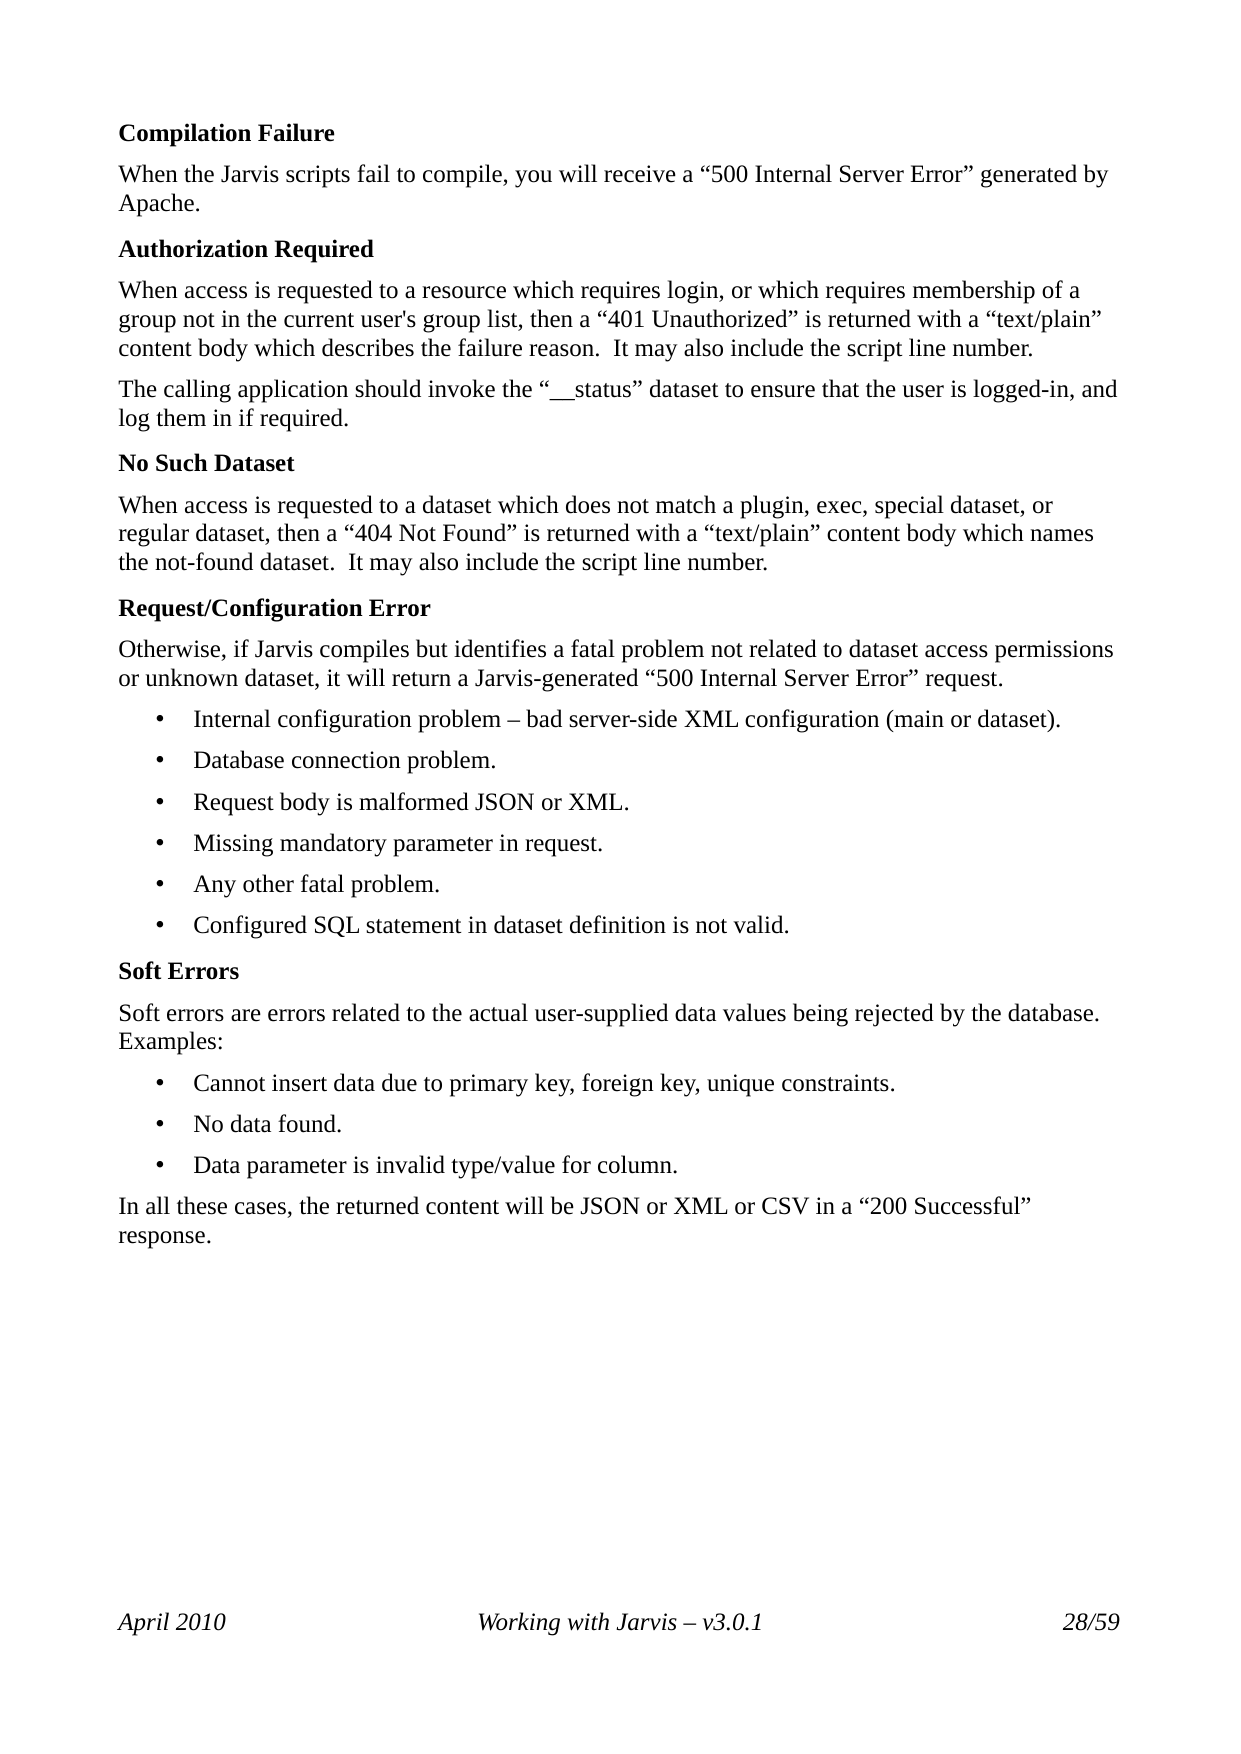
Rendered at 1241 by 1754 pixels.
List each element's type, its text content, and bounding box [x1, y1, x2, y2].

text In all these cases, the returned content will be JSON or XML or CSV in a “200 Successful” response. [118, 1191, 1122, 1249]
text Otherwise, if Jarvis compiles but identifies a fatal problem not related to dataset access permissions or unknown dataset, it will return a Jarvis-generated “500 Internal Server Error” request. [118, 634, 1122, 692]
text When access is requested to a resource which requires login, or which requires membership of a group not in the current user's group list, then a “401 Unauthorized” is returned with a “text/plain” content body which describes the failure reason. It may also include the script line number. [118, 275, 1122, 361]
list Configured SQL statement in dataset definition is not valid. [156, 911, 1122, 939]
subtitle Soft Errors [118, 956, 1122, 985]
list Database connection problem. [156, 746, 1122, 774]
list Any other fatal problem. [156, 869, 1122, 898]
subtitle Compilation Failure [118, 118, 1122, 147]
text When the Jarvis scripts fail to compile, you will receive a “500 Internal Server Error” generated by Apache. [118, 159, 1122, 217]
text When access is requested to a dataset which does not match a plugin, exec, special dataset, or regular dataset, then a “404 Not Found” is returned with a “text/plain” content body which names the not-found dataset. It may also include the script line number. [118, 490, 1122, 576]
subtitle Request/Configuration Error [118, 593, 1122, 622]
list Data parameter is invalid type/value for column. [156, 1150, 1122, 1179]
text Soft errors are errors related to the actual user-supplied data values being rejected by the database. Examples: [118, 998, 1122, 1055]
text The calling application should invoke the “__status” dataset to ensure that the user is logged-in, and log them in if required. [118, 374, 1122, 431]
list Missing mandatory parameter in request. [156, 828, 1122, 857]
list Internal configuration problem – bad server-side XML configuration (main or dataset). [156, 704, 1122, 733]
subtitle Authorization Required [118, 234, 1122, 263]
list Cannot insert data due to primary key, foreign key, unique constraints. [156, 1068, 1122, 1096]
list No data found. [156, 1109, 1122, 1138]
list Request body is malformed JSON or XML. [156, 787, 1122, 816]
subtitle No Such Dataset [118, 448, 1122, 477]
